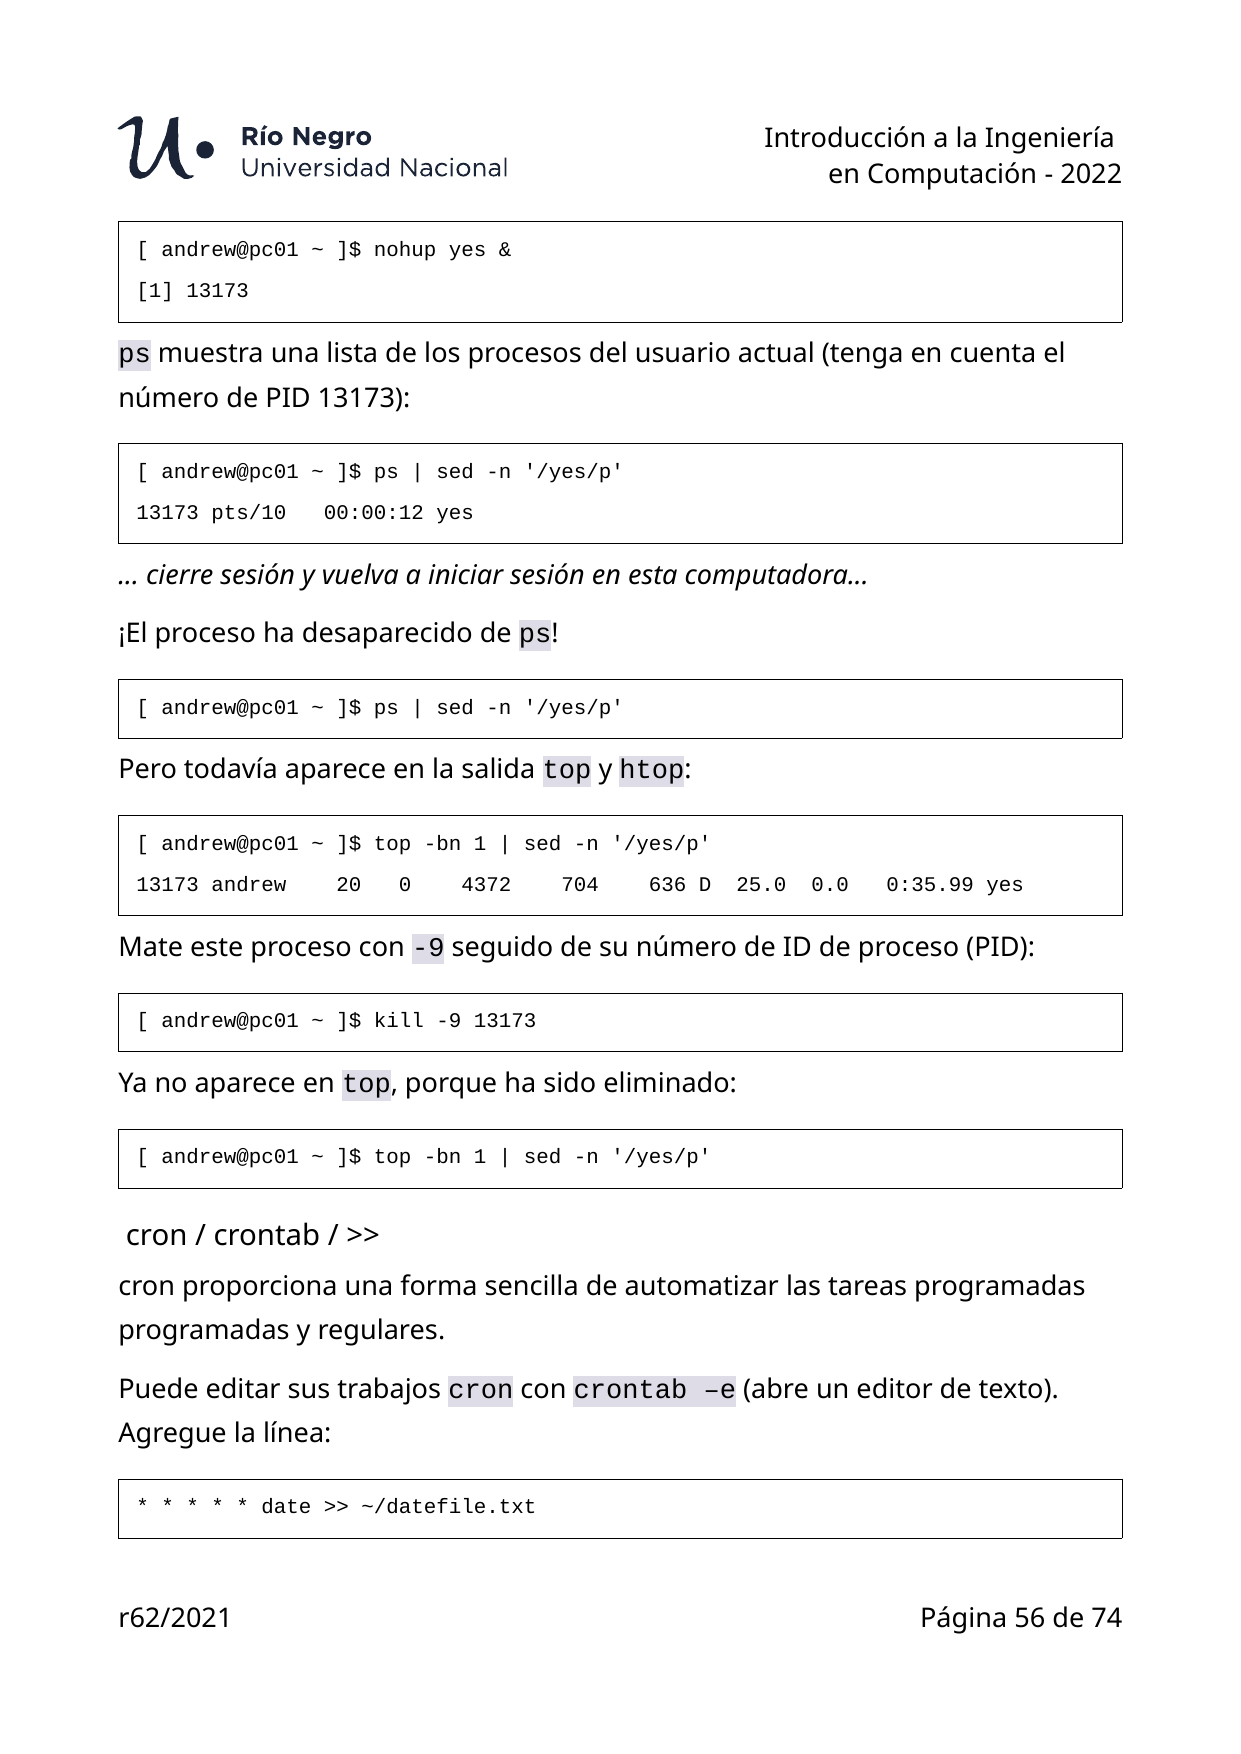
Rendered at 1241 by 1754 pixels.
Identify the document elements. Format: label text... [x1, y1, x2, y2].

text [ andrew@pc01 ~ ]$ nohup yes & [119, 222, 1122, 263]
text Pero todavía aparece en la salida top y htop: [118, 750, 1122, 787]
text [1] 13173 [119, 263, 1122, 322]
text ... cierre sesión y vuelva a iniciar sesión en esta computadora... [118, 555, 1122, 592]
text [ andrew@pc01 ~ ]$ top -bn 1 | sed -n '/yes/p' [119, 1130, 1122, 1188]
text 13173 pts/10 00:00:12 yes [119, 484, 1122, 543]
subtitle cron / crontab / >> [118, 1214, 1122, 1254]
text Puede editar sus trabajos cron con crontab –e (abre un editor de texto). Agregue la línea: [118, 1369, 1122, 1451]
text ps muestra una lista de los procesos del usuario actual (tenga en cuenta el número de PID 13173): [118, 334, 1122, 415]
text ¡El proceso ha desaparecido de ps! [118, 614, 1122, 651]
text * * * * * date >> ~/datefile.txt [119, 1480, 1122, 1538]
text [ andrew@pc01 ~ ]$ ps | sed -n '/yes/p' [119, 680, 1122, 738]
text [ andrew@pc01 ~ ]$ ps | sed -n '/yes/p' [119, 444, 1122, 484]
text cron proporciona una forma sencilla de automatizar las tareas programadas programadas y regulares. [118, 1267, 1122, 1348]
text Mate este proceso con -9 seguido de su número de ID de proceso (PID): [118, 927, 1122, 964]
text Ya no aparece en top, porque ha sido eliminado: [118, 1063, 1122, 1101]
text [ andrew@pc01 ~ ]$ top -bn 1 | sed -n '/yes/p' [119, 816, 1122, 856]
text [ andrew@pc01 ~ ]$ kill -9 13173 [119, 994, 1122, 1051]
text 13173 andrew 20 0 4372 704 636 D 25.0 0.0 0:35.99 yes [119, 856, 1122, 915]
